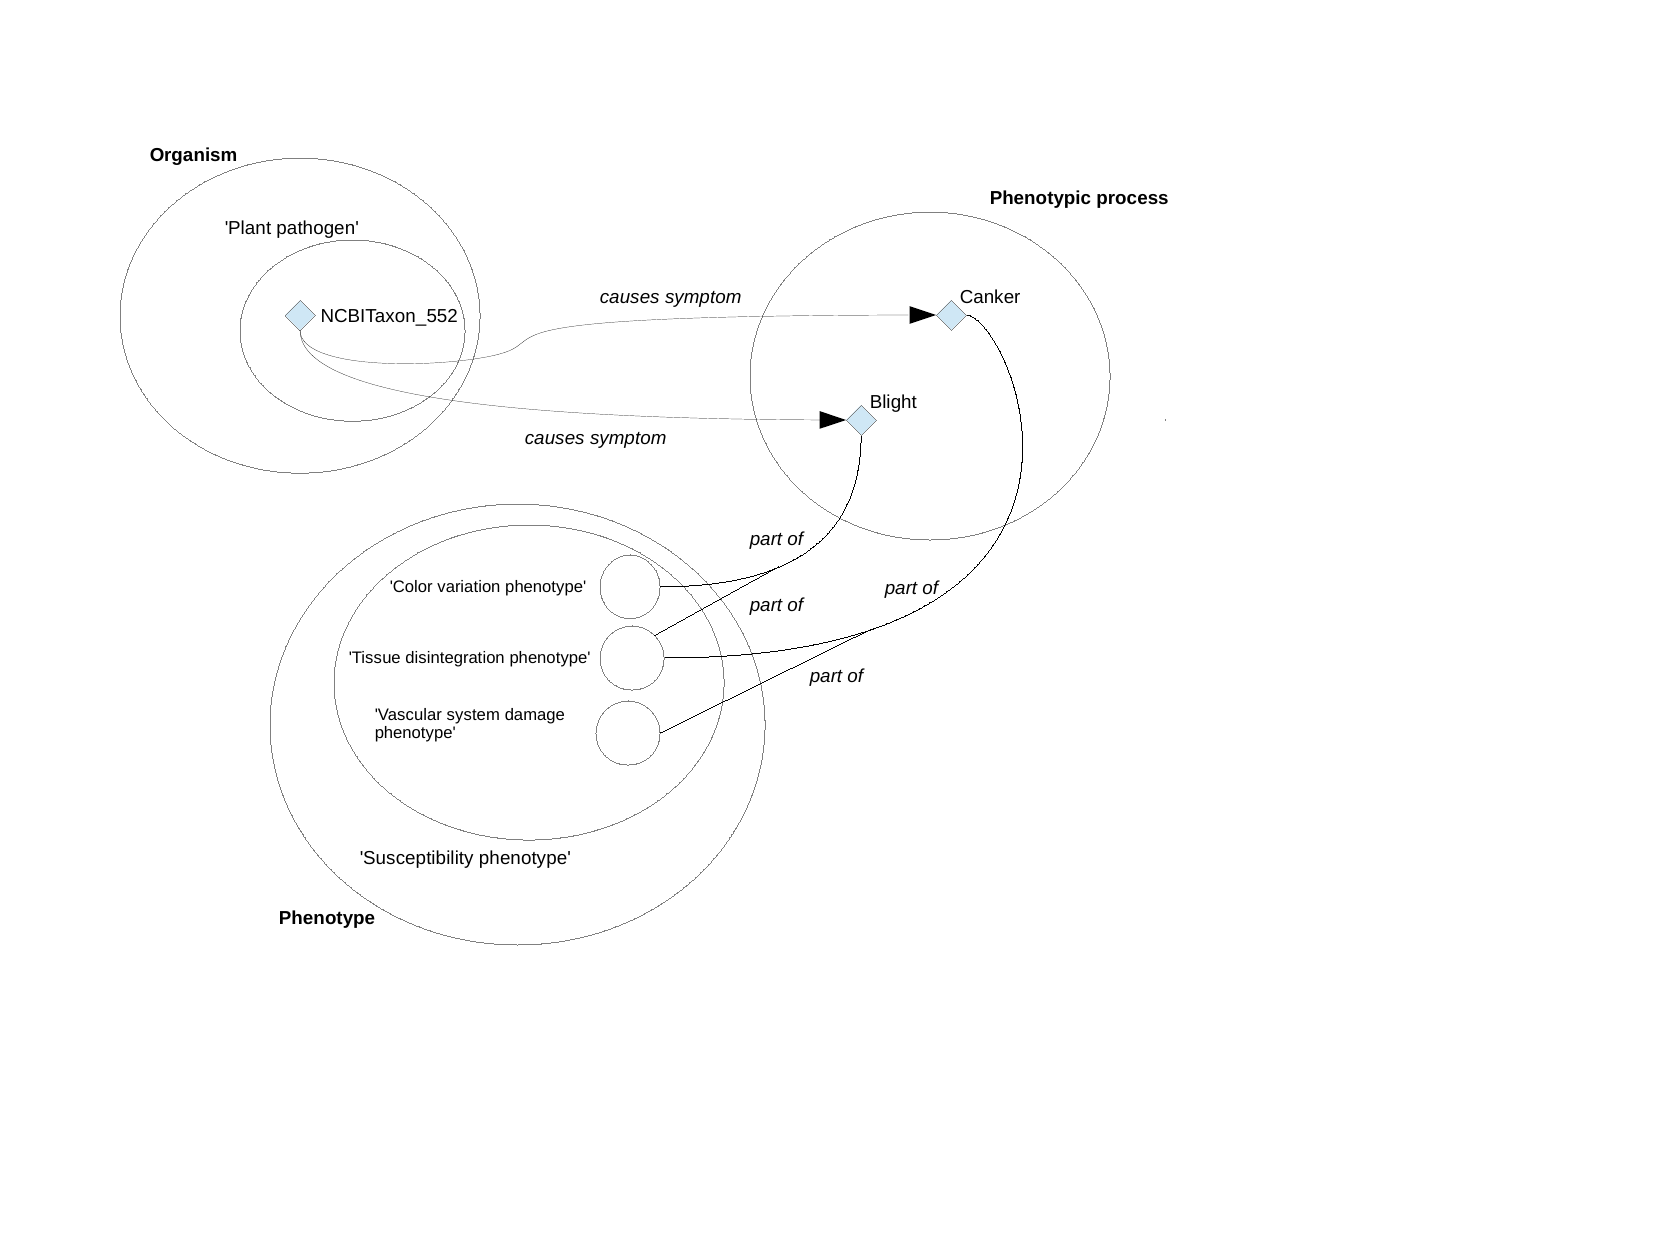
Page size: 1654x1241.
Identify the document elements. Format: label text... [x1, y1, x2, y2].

text_box Blight [855, 384, 961, 421]
text_box NCBITaxon_552 [305, 298, 501, 335]
text_box part of [735, 521, 826, 558]
text_box 'Vascular system damage phenotype' [360, 697, 601, 751]
text_box 'Tissue disintegration phenotype' [334, 641, 604, 676]
text_box Organism [135, 137, 253, 174]
text_box causes symptom [510, 420, 691, 456]
text_box [304, 343, 473, 400]
text_box part of [795, 657, 886, 694]
text_box part of [735, 586, 826, 623]
text_box 'Susceptibility phenotype' [345, 840, 676, 876]
text_box Canker [945, 279, 1051, 316]
text_box 'Plant pathogen' [210, 210, 391, 246]
text_box [270, 504, 766, 946]
text_box Phenotype [264, 900, 391, 936]
text_box part of [870, 570, 961, 606]
text_box Phenotypic process [975, 180, 1184, 216]
text_box causes symptom [585, 279, 766, 316]
text_box [120, 158, 479, 474]
text_box [750, 212, 1111, 541]
text_box 'Color variation phenotype' [375, 570, 646, 604]
